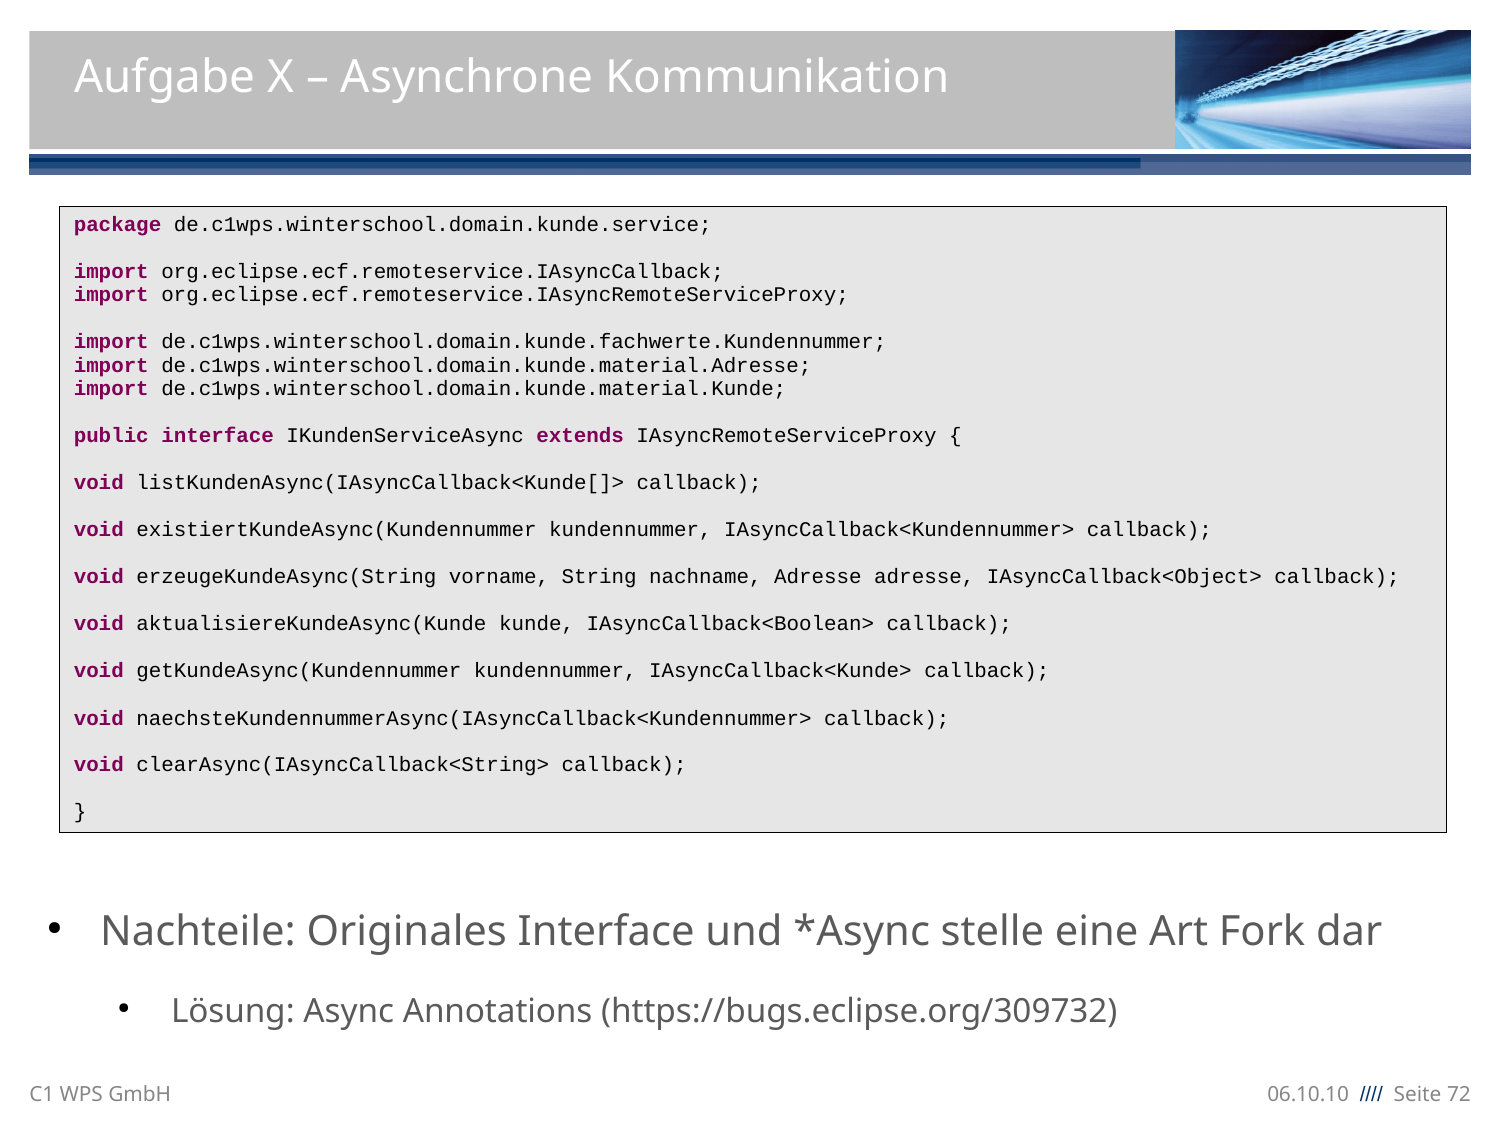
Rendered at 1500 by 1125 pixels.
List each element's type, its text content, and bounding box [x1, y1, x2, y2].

list Nachteile: Originales Interface und *Async stelle eine Art Fork dar Lösung: Async Annotations (https://bugs.eclipse.org/309732) [29, 208, 1471, 1044]
title Aufgabe X – Asynchrone Kommunikation [29, 31, 1176, 150]
picture [1175, 30, 1471, 149]
picture [29, 154, 1471, 175]
